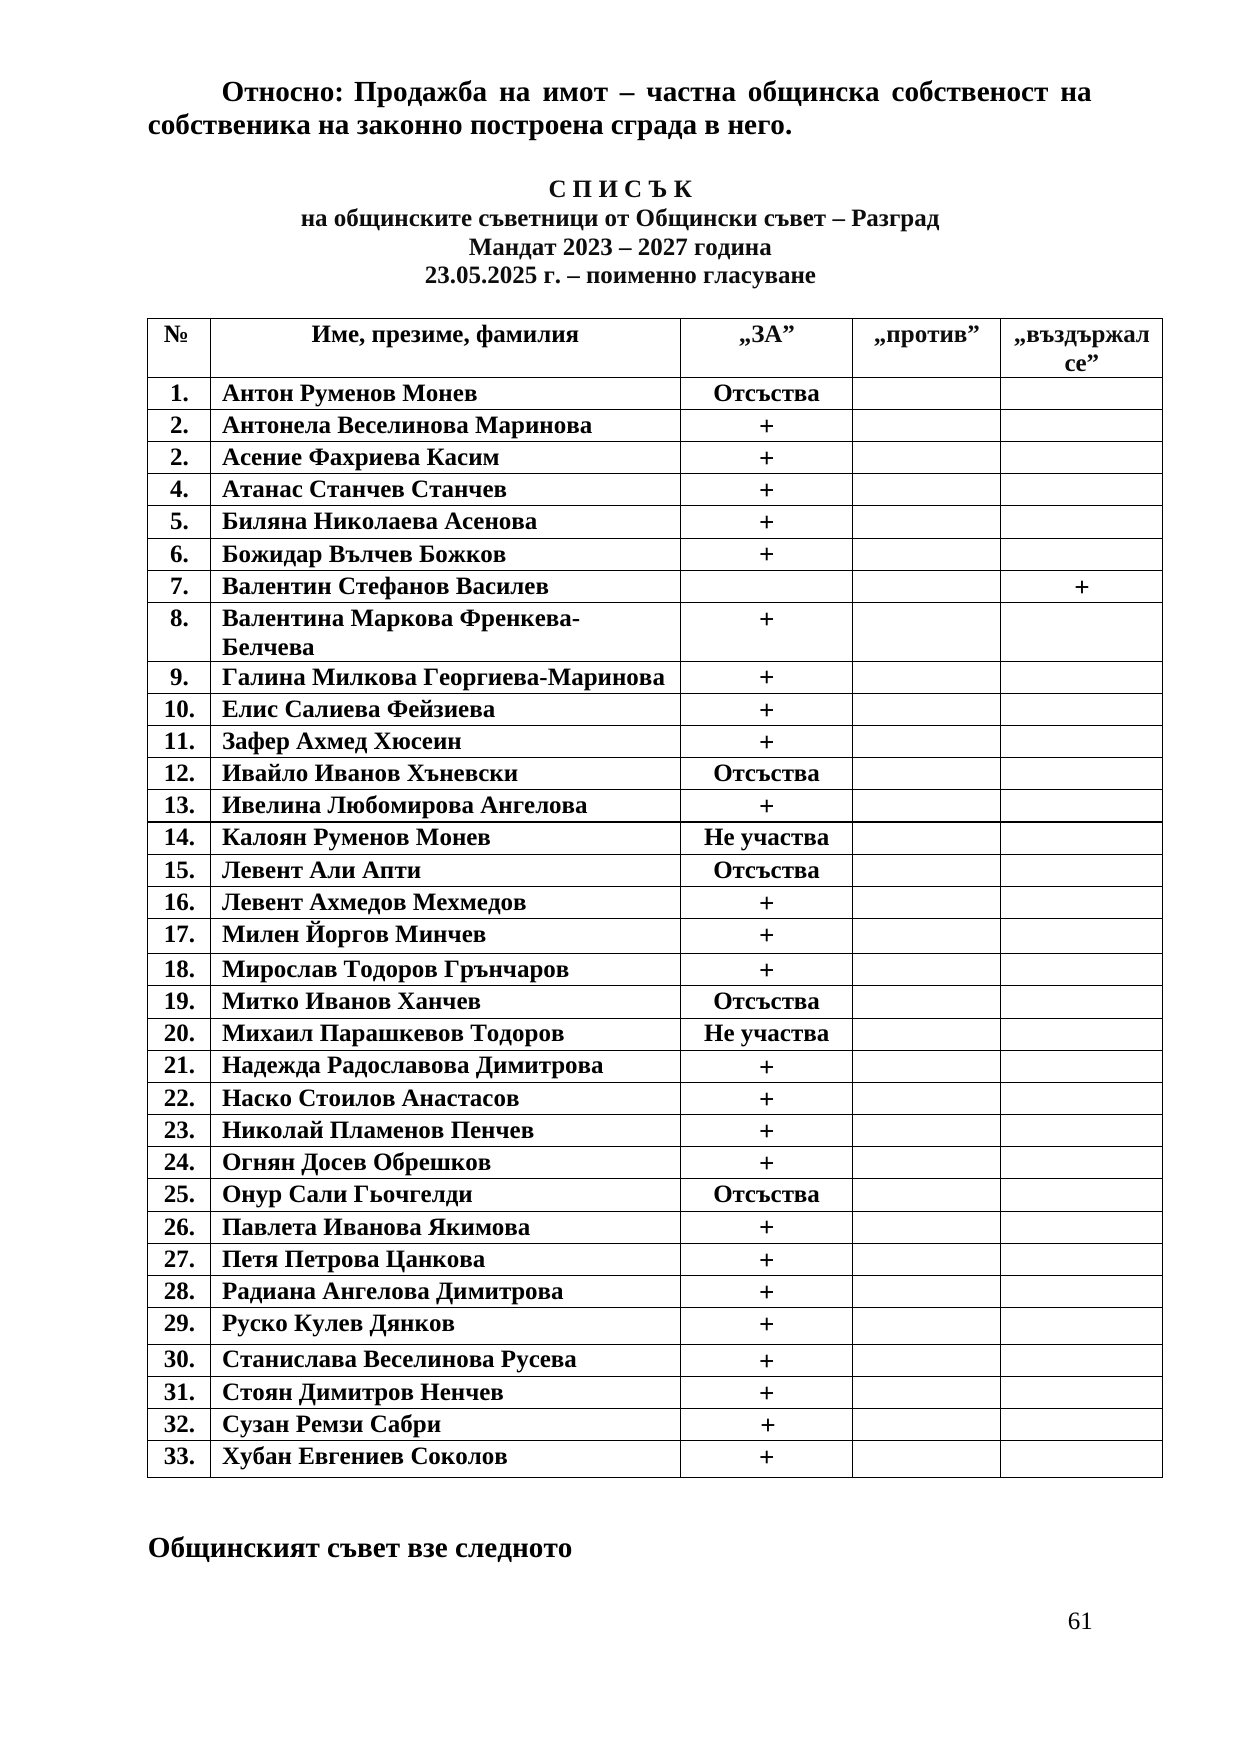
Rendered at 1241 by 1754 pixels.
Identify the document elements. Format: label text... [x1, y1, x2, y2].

table_cell 7. [148, 571, 210, 602]
table_header Име, презиме, фамилия [211, 319, 680, 377]
table_cell Николай Пламенов Пенчев [211, 1115, 680, 1146]
table_cell Радиана Ангелова Димитрова [211, 1276, 680, 1307]
table_cell + [681, 790, 852, 821]
table_cell [853, 954, 1000, 985]
text С П И С Ъ К [148, 174, 1093, 203]
table_cell [1001, 1441, 1162, 1477]
table_cell + [681, 1212, 852, 1243]
table_cell [1001, 823, 1162, 854]
table_cell 23. [148, 1115, 210, 1146]
table_cell 15. [148, 855, 210, 886]
table_cell [1001, 790, 1162, 821]
table_cell [853, 474, 1000, 505]
table_cell [1001, 1409, 1162, 1440]
subtitle Общинският съвет взе следното [148, 1530, 1093, 1564]
table_cell [1001, 1019, 1162, 1049]
table_cell [1001, 1212, 1162, 1243]
table_cell [1001, 506, 1162, 538]
table_cell Не участва [681, 823, 852, 854]
table_cell + [681, 410, 852, 441]
table_cell 1. [148, 378, 210, 409]
table_cell + [681, 887, 852, 918]
table_cell 33. [148, 1441, 210, 1477]
table_cell [1001, 954, 1162, 985]
table_cell Ивайло Иванов Хъневски [211, 758, 680, 789]
table_cell [853, 1276, 1000, 1307]
table_cell [853, 887, 1000, 918]
table_cell Биляна Николаева Асенова [211, 506, 680, 538]
table_cell [1001, 1377, 1162, 1408]
table_cell Павлета Иванова Якимова [211, 1212, 680, 1243]
subtitle Мандат 2023 – 2027 година [148, 232, 1093, 261]
table_cell [853, 1019, 1000, 1049]
table_cell [1001, 758, 1162, 789]
table_cell Надежда Радославова Димитрова [211, 1051, 680, 1082]
table_cell [1001, 919, 1162, 953]
table_cell [1001, 694, 1162, 725]
table_cell 24. [148, 1147, 210, 1178]
table_cell [1001, 662, 1162, 693]
table_cell Отсъства [681, 378, 852, 409]
table_cell [853, 1083, 1000, 1114]
table_cell [1001, 474, 1162, 505]
table_cell [853, 1409, 1000, 1440]
table_cell 21. [148, 1051, 210, 1082]
table_cell + [1001, 571, 1162, 602]
table_cell Левент Ахмедов Мехмедов [211, 887, 680, 918]
table_cell + [681, 1083, 852, 1114]
table_cell Руско Кулев Дянков [211, 1308, 680, 1343]
table_cell + [681, 506, 852, 538]
table_cell [1001, 887, 1162, 918]
table_cell 20. [148, 1019, 210, 1049]
table_header „въздържал се” [1001, 319, 1162, 377]
table_cell 13. [148, 790, 210, 821]
table_cell [853, 539, 1000, 570]
table_cell 22. [148, 1083, 210, 1114]
table_cell 12. [148, 758, 210, 789]
table_cell [1001, 1083, 1162, 1114]
table_cell [853, 1051, 1000, 1082]
table_cell Валентин Стефанов Василев [211, 571, 680, 602]
table_cell Калоян Руменов Монев [211, 823, 680, 854]
table_cell Михаил Парашкевов Тодоров [211, 1019, 680, 1049]
table_cell [1001, 1276, 1162, 1307]
table_cell 29. [148, 1308, 210, 1343]
table_cell [1001, 442, 1162, 473]
table_cell Антонела Веселинова Маринова [211, 410, 680, 441]
table_cell [1001, 1345, 1162, 1376]
table_cell Отсъства [681, 1179, 852, 1211]
table_cell 16. [148, 887, 210, 918]
table_cell + [681, 662, 852, 693]
table_cell [853, 1147, 1000, 1178]
table_cell 14. [148, 823, 210, 854]
table_cell [853, 823, 1000, 854]
text Относно: Продажба на имот – частна общинска собственост на собственика на законно построена сграда в него. [148, 74, 1093, 141]
table_cell + [681, 1308, 852, 1343]
table_cell 2. [148, 442, 210, 473]
table_cell + [681, 1147, 852, 1178]
table_cell [853, 790, 1000, 821]
text 23.05.2025 г. – поименно гласуване [148, 261, 1093, 289]
table_cell + [681, 1244, 852, 1275]
table_cell + [681, 726, 852, 757]
table_cell + [681, 1345, 852, 1376]
table_cell 27. [148, 1244, 210, 1275]
table_cell + [681, 442, 852, 473]
table_cell 10. [148, 694, 210, 725]
table_cell [853, 1345, 1000, 1376]
table_cell 2. [148, 410, 210, 441]
table_cell [853, 855, 1000, 886]
table_cell [853, 1179, 1000, 1211]
table_cell [1001, 855, 1162, 886]
table_cell Отсъства [681, 986, 852, 1017]
table_cell [853, 726, 1000, 757]
table_cell + [681, 474, 852, 505]
table_cell [1001, 1244, 1162, 1275]
table_cell [853, 571, 1000, 602]
table_cell Елис Салиева Фейзиева [211, 694, 680, 725]
table_cell [853, 919, 1000, 953]
table_cell + [681, 919, 852, 953]
table_cell [853, 662, 1000, 693]
table_cell [1001, 726, 1162, 757]
text на общинските съветници от Общински съвет – Разград [148, 203, 1093, 232]
table_cell [853, 1308, 1000, 1343]
table_cell [1001, 378, 1162, 409]
table_cell + [681, 1377, 852, 1408]
table_cell Галина Милкова Георгиева-Маринова [211, 662, 680, 693]
table_cell 28. [148, 1276, 210, 1307]
table_cell + [681, 1409, 852, 1440]
table_cell 4. [148, 474, 210, 505]
table_cell [1001, 1115, 1162, 1146]
table_cell Отсъства [681, 855, 852, 886]
table_cell [853, 506, 1000, 538]
table_cell Наско Стоилов Анастасов [211, 1083, 680, 1114]
table_cell + [681, 1115, 852, 1146]
table_cell Стоян Димитров Ненчев [211, 1377, 680, 1408]
table_cell + [681, 1441, 852, 1477]
table_cell [853, 603, 1000, 661]
table_cell 32. [148, 1409, 210, 1440]
table_cell Антон Руменов Монев [211, 378, 680, 409]
table_header „против” [853, 319, 1000, 377]
table_cell Мирослав Тодоров Грънчаров [211, 954, 680, 985]
table_cell Ивелина Любомирова Ангелова [211, 790, 680, 821]
table_cell Асение Фахриева Касим [211, 442, 680, 473]
table_cell Хубан Евгениев Соколов [211, 1441, 680, 1477]
table_cell 9. [148, 662, 210, 693]
table_header № [148, 319, 210, 377]
table_cell [1001, 410, 1162, 441]
table_cell 26. [148, 1212, 210, 1243]
table_cell 5. [148, 506, 210, 538]
table_cell 6. [148, 539, 210, 570]
table_cell 25. [148, 1179, 210, 1211]
table_cell Зафер Ахмед Хюсеин [211, 726, 680, 757]
table_cell + [681, 1051, 852, 1082]
table_cell [1001, 603, 1162, 661]
table_cell [1001, 1308, 1162, 1343]
table_cell + [681, 694, 852, 725]
table_cell Петя Петрова Цанкова [211, 1244, 680, 1275]
table_cell Онур Сали Гьочгелди [211, 1179, 680, 1211]
table_cell Атанас Станчев Станчев [211, 474, 680, 505]
table_cell Станислава Веселинова Русева [211, 1345, 680, 1376]
table_cell 11. [148, 726, 210, 757]
table_cell [1001, 1179, 1162, 1211]
table_cell Огнян Досев Обрешков [211, 1147, 680, 1178]
table_cell + [681, 603, 852, 661]
table_cell [1001, 986, 1162, 1017]
table_cell [853, 1212, 1000, 1243]
table_cell 8. [148, 603, 210, 661]
table_cell [853, 1441, 1000, 1477]
table_cell [853, 986, 1000, 1017]
table_cell Божидар Вълчев Божков [211, 539, 680, 570]
table_cell [1001, 1051, 1162, 1082]
table_cell [853, 1377, 1000, 1408]
table_cell Сузан Ремзи Сабри [211, 1409, 680, 1440]
table_cell [853, 410, 1000, 441]
table_cell 17. [148, 919, 210, 953]
table_cell [1001, 1147, 1162, 1178]
table_cell Не участва [681, 1019, 852, 1049]
table_cell [681, 571, 852, 602]
table_cell 19. [148, 986, 210, 1017]
table_cell Левент Али Апти [211, 855, 680, 886]
table_cell Милен Йоргов Минчев [211, 919, 680, 953]
table_cell Валентина Маркова Френкева-Белчева [211, 603, 680, 661]
table_cell Митко Иванов Ханчев [211, 986, 680, 1017]
table_header „ЗА” [681, 319, 852, 377]
table_cell [853, 1244, 1000, 1275]
table_cell [853, 1115, 1000, 1146]
table_cell Отсъства [681, 758, 852, 789]
table_cell [853, 694, 1000, 725]
table_cell [853, 758, 1000, 789]
table_cell + [681, 954, 852, 985]
table_cell + [681, 1276, 852, 1307]
table_cell 31. [148, 1377, 210, 1408]
table_cell + [681, 539, 852, 570]
table_cell [1001, 539, 1162, 570]
table_cell 18. [148, 954, 210, 985]
table_cell [853, 378, 1000, 409]
table_cell 30. [148, 1345, 210, 1376]
table_cell [853, 442, 1000, 473]
